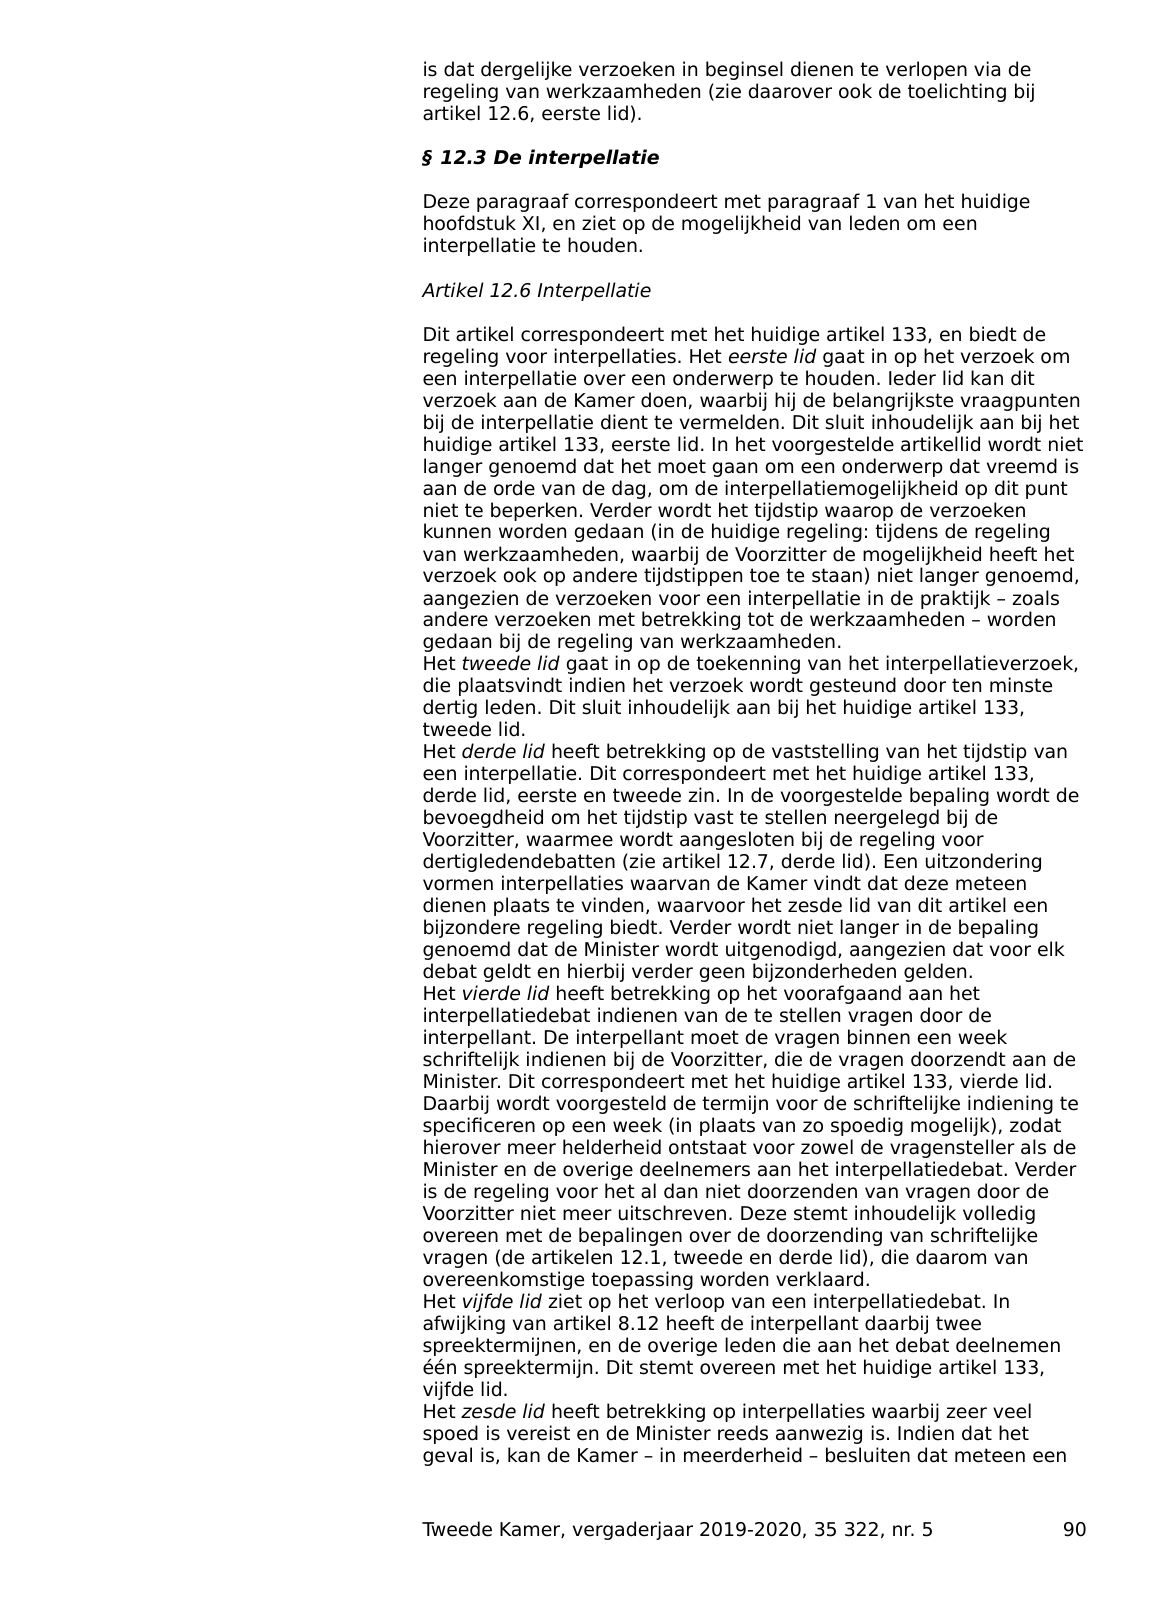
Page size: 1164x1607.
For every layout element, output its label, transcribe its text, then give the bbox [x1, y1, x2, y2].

text Dit artikel correspondeert met het huidige artikel 133, en biedt de regeling voor interpellaties. Het eerste lid gaat in op het verzoek om een interpellatie over een onderwerp te houden. Ieder lid kan dit verzoek aan de Kamer doen, waarbij hij de belangrijkste vraagpunten bij de interpellatie dient te vermelden. Dit sluit inhoudelijk aan bij het huidige artikel 133, eerste lid. In het voorgestelde artikellid wordt niet langer genoemd dat het moet gaan om een onderwerp dat vreemd is aan de orde van de dag, om de interpellatiemogelijkheid op dit punt niet te beperken. Verder wordt het tijdstip waarop de verzoeken kunnen worden gedaan (in de huidige regeling: tijdens de regeling van werkzaamheden, waarbij de Voorzitter de mogelijkheid heeft het verzoek ook op andere tijdstippen toe te staan) niet langer genoemd, aangezien de verzoeken voor een interpellatie in de praktijk – zoals andere verzoeken met betrekking tot de werkzaamheden – worden gedaan bij de regeling van werkzaamheden. [422, 324, 1087, 653]
text Deze paragraaf correspondeert met paragraaf 1 van het huidige hoofdstuk XI, en ziet op de mogelijkheid van leden om een interpellatie te houden. [422, 191, 1087, 257]
text is dat dergelijke verzoeken in beginsel dienen te verlopen via de regeling van werkzaamheden (zie daarover ook de toelichting bij artikel 12.6, eerste lid). [422, 59, 1087, 125]
text Het vijfde lid ziet op het verloop van een interpellatiedebat. In afwijking van artikel 8.12 heeft de interpellant daarbij twee spreektermijnen, en de overige leden die aan het debat deelnemen één spreektermijn. Dit stemt overeen met het huidige artikel 133, vijfde lid. [422, 1291, 1087, 1401]
text Het zesde lid heeft betrekking op interpellaties waarbij zeer veel spoed is vereist en de Minister reeds aanwezig is. Indien dat het geval is, kan de Kamer – in meerderheid – besluiten dat meteen een [422, 1401, 1087, 1467]
text Het derde lid heeft betrekking op de vaststelling van het tijdstip van een interpellatie. Dit correspondeert met het huidige artikel 133, derde lid, eerste en tweede zin. In de voorgestelde bepaling wordt de bevoegdheid om het tijdstip vast te stellen neergelegd bij de Voorzitter, waarmee wordt aangesloten bij de regeling voor dertigledendebatten (zie artikel 12.7, derde lid). Een uitzondering vormen interpellaties waarvan de Kamer vindt dat deze meteen dienen plaats te vinden, waarvoor het zesde lid van dit artikel een bijzondere regeling biedt. Verder wordt niet langer in de bepaling genoemd dat de Minister wordt uitgenodigd, aangezien dat voor elk debat geldt en hierbij verder geen bijzonderheden gelden. [422, 741, 1087, 983]
subtitle Artikel 12.6 Interpellatie [422, 279, 1087, 301]
text Het vierde lid heeft betrekking op het voorafgaand aan het interpellatiedebat indienen van de te stellen vragen door de interpellant. De interpellant moet de vragen binnen een week schriftelijk indienen bij de Voorzitter, die de vragen doorzendt aan de Minister. Dit correspondeert met het huidige artikel 133, vierde lid. Daarbij wordt voorgesteld de termijn voor de schriftelijke indiening te specificeren op een week (in plaats van zo spoedig mogelijk), zodat hierover meer helderheid ontstaat voor zowel de vragensteller als de Minister en de overige deelnemers aan het interpellatiedebat. Verder is de regeling voor het al dan niet doorzenden van vragen door de Voorzitter niet meer uitschreven. Deze stemt inhoudelijk volledig overeen met de bepalingen over de doorzending van schriftelijke vragen (de artikelen 12.1, tweede en derde lid), die daarom van overeenkomstige toepassing worden verklaard. [422, 983, 1087, 1291]
text Het tweede lid gaat in op de toekenning van het interpellatieverzoek, die plaatsvindt indien het verzoek wordt gesteund door ten minste dertig leden. Dit sluit inhoudelijk aan bij het huidige artikel 133, tweede lid. [422, 653, 1087, 741]
subtitle § 12.3 De interpellatie [422, 147, 1087, 169]
